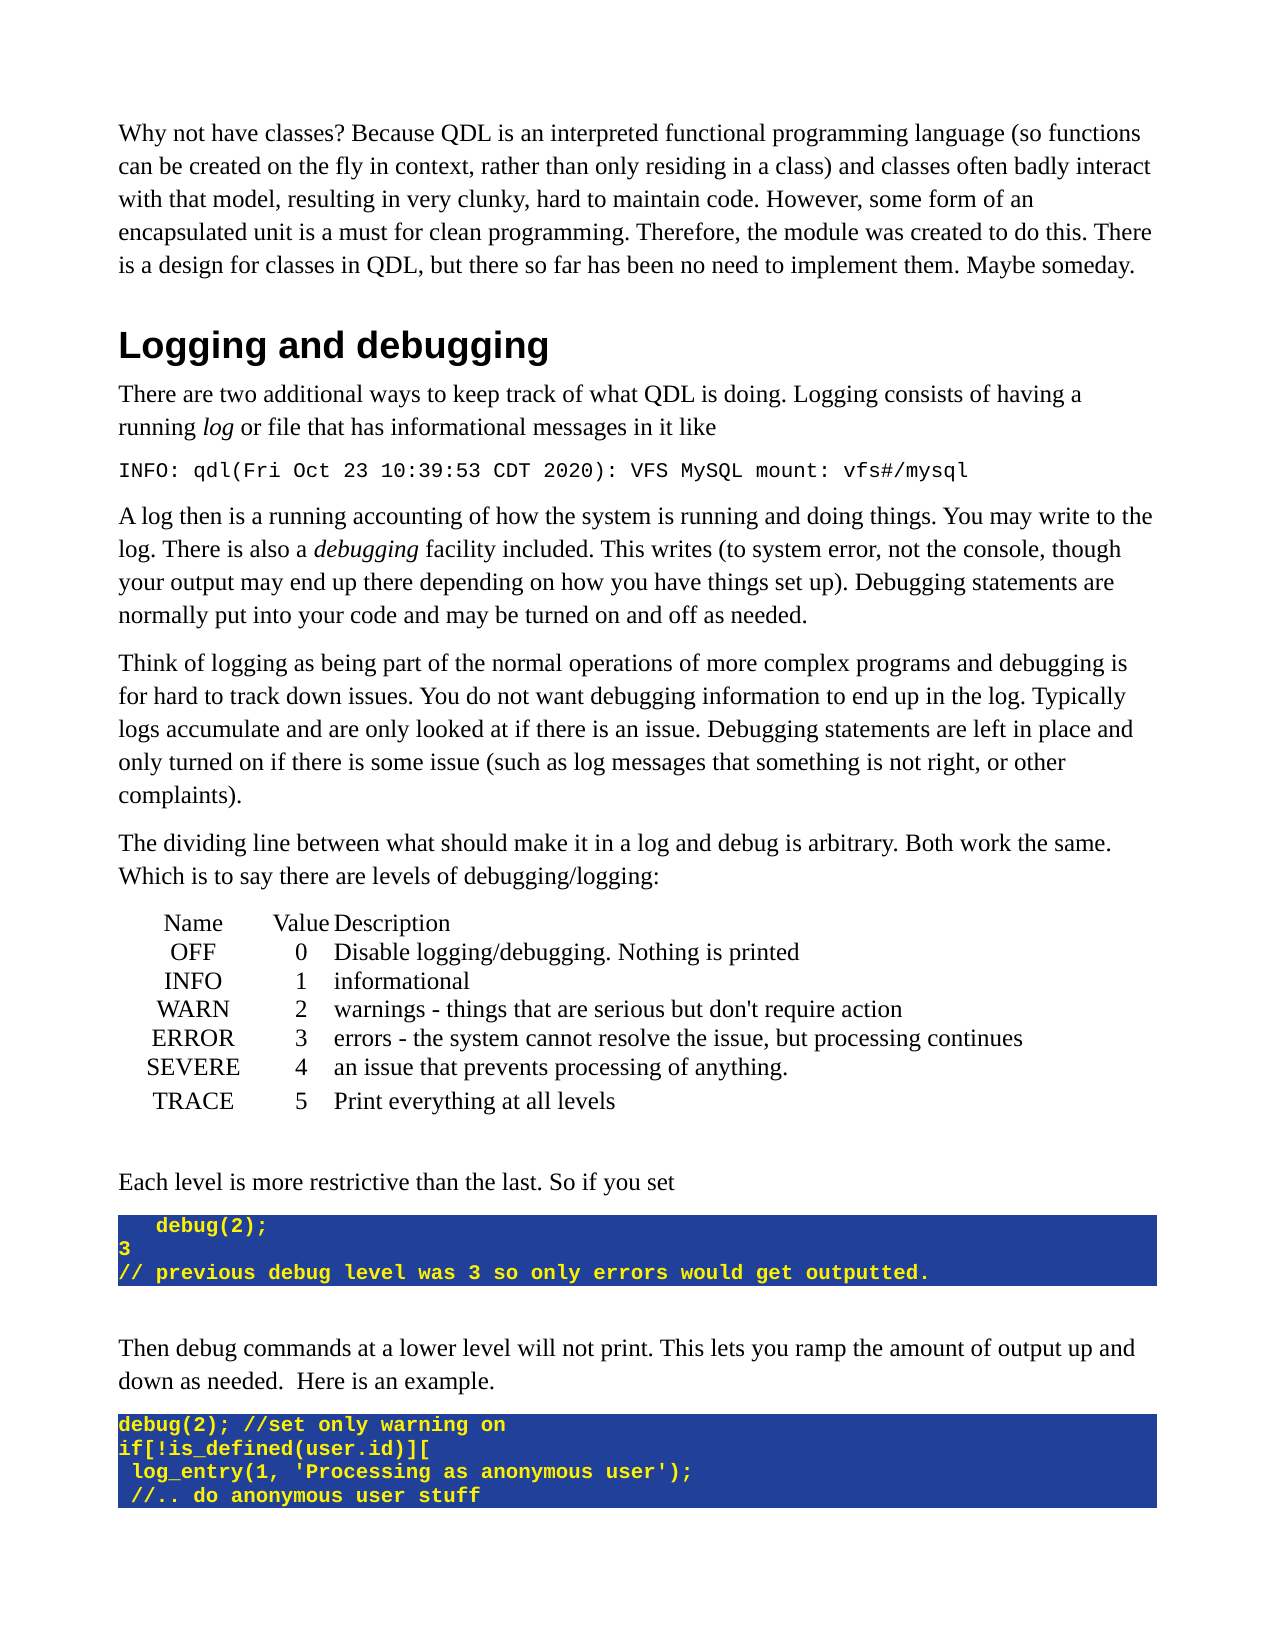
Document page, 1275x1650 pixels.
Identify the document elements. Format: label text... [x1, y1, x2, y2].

text Each level is more restrictive than the last. So if you set [118, 1167, 1157, 1196]
table_cell Disable logging/debugging. Nothing is printed [334, 937, 1157, 966]
table_cell SEVERE [118, 1052, 268, 1086]
text log_entry(1, 'Processing as anonymous user'); [118, 1461, 1157, 1485]
text Then debug commands at a lower level will not print. This lets you ramp the amount of output up and down as needed. Here is an example. [118, 1333, 1157, 1395]
text INFO: qdl(Fri Oct 23 10:39:53 CDT 2020): VFS MySQL mount: vfs#/mysql [118, 459, 1157, 483]
table_header Value [268, 908, 334, 937]
text if[!is_defined(user.id)][ [118, 1438, 1157, 1461]
table_cell an issue that prevents processing of anything. [334, 1052, 1157, 1086]
table_cell 0 [268, 937, 334, 966]
table_cell INFO [118, 966, 268, 994]
text Why not have classes? Because QDL is an interpreted functional programming language (so functions can be created on the fly in context, rather than only residing in a class) and classes often badly interact with that model, resulting in very clunky, hard to maintain code. However, some form of an encapsulated unit is a must for clean programming. Therefore, the module was created to do this. There is a design for classes in QDL, but there so far has been no need to implement them. Maybe someday. [118, 118, 1157, 279]
text debug(2); //set only warning on [118, 1414, 1157, 1438]
text The dividing line between what should make it in a log and debug is arbitrary. Both work the same. Which is to say there are levels of debugging/logging: [118, 828, 1157, 889]
table_cell 3 [268, 1023, 334, 1052]
text 3 [118, 1238, 1157, 1262]
table_cell errors - the system cannot resolve the issue, but processing continues [334, 1023, 1157, 1052]
subtitle Logging and debugging [118, 323, 1157, 366]
table_cell 2 [268, 995, 334, 1023]
table_cell informational [334, 966, 1157, 994]
table_cell 4 [268, 1052, 334, 1086]
table_header Description [334, 908, 1157, 937]
text A log then is a running accounting of how the system is running and doing things. You may write to the log. There is also a debugging facility included. This writes (to system error, not the console, though your output may end up there depending on how you have things set up). Debugging statements are normally put into your code and may be turned on and off as needed. [118, 501, 1157, 629]
text //.. do anonymous user stuff [118, 1485, 1157, 1508]
table_cell ERROR [118, 1023, 268, 1052]
text debug(2); [118, 1215, 1157, 1238]
table_cell WARN [118, 995, 268, 1023]
table_cell OFF [118, 937, 268, 966]
table_cell warnings - things that are serious but don't require action [334, 995, 1157, 1023]
text Think of logging as being part of the normal operations of more complex programs and debugging is for hard to track down issues. You do not want debugging information to end up in the log. Typically logs accumulate and are only looked at if there is an issue. Debugging statements are left in place and only turned on if there is some issue (such as log messages that something is not right, or other complaints). [118, 648, 1157, 809]
text There are two additional ways to keep track of what QDL is doing. Logging consists of having a running log or file that has informational messages in it like [118, 379, 1157, 441]
text // previous debug level was 3 so only errors would get outputted. [118, 1262, 1157, 1286]
table_cell Print everything at all levels [334, 1086, 1157, 1119]
table_cell TRACE [118, 1086, 268, 1119]
table_cell 1 [268, 966, 334, 994]
table_cell 5 [268, 1086, 334, 1119]
table_header Name [118, 908, 268, 937]
